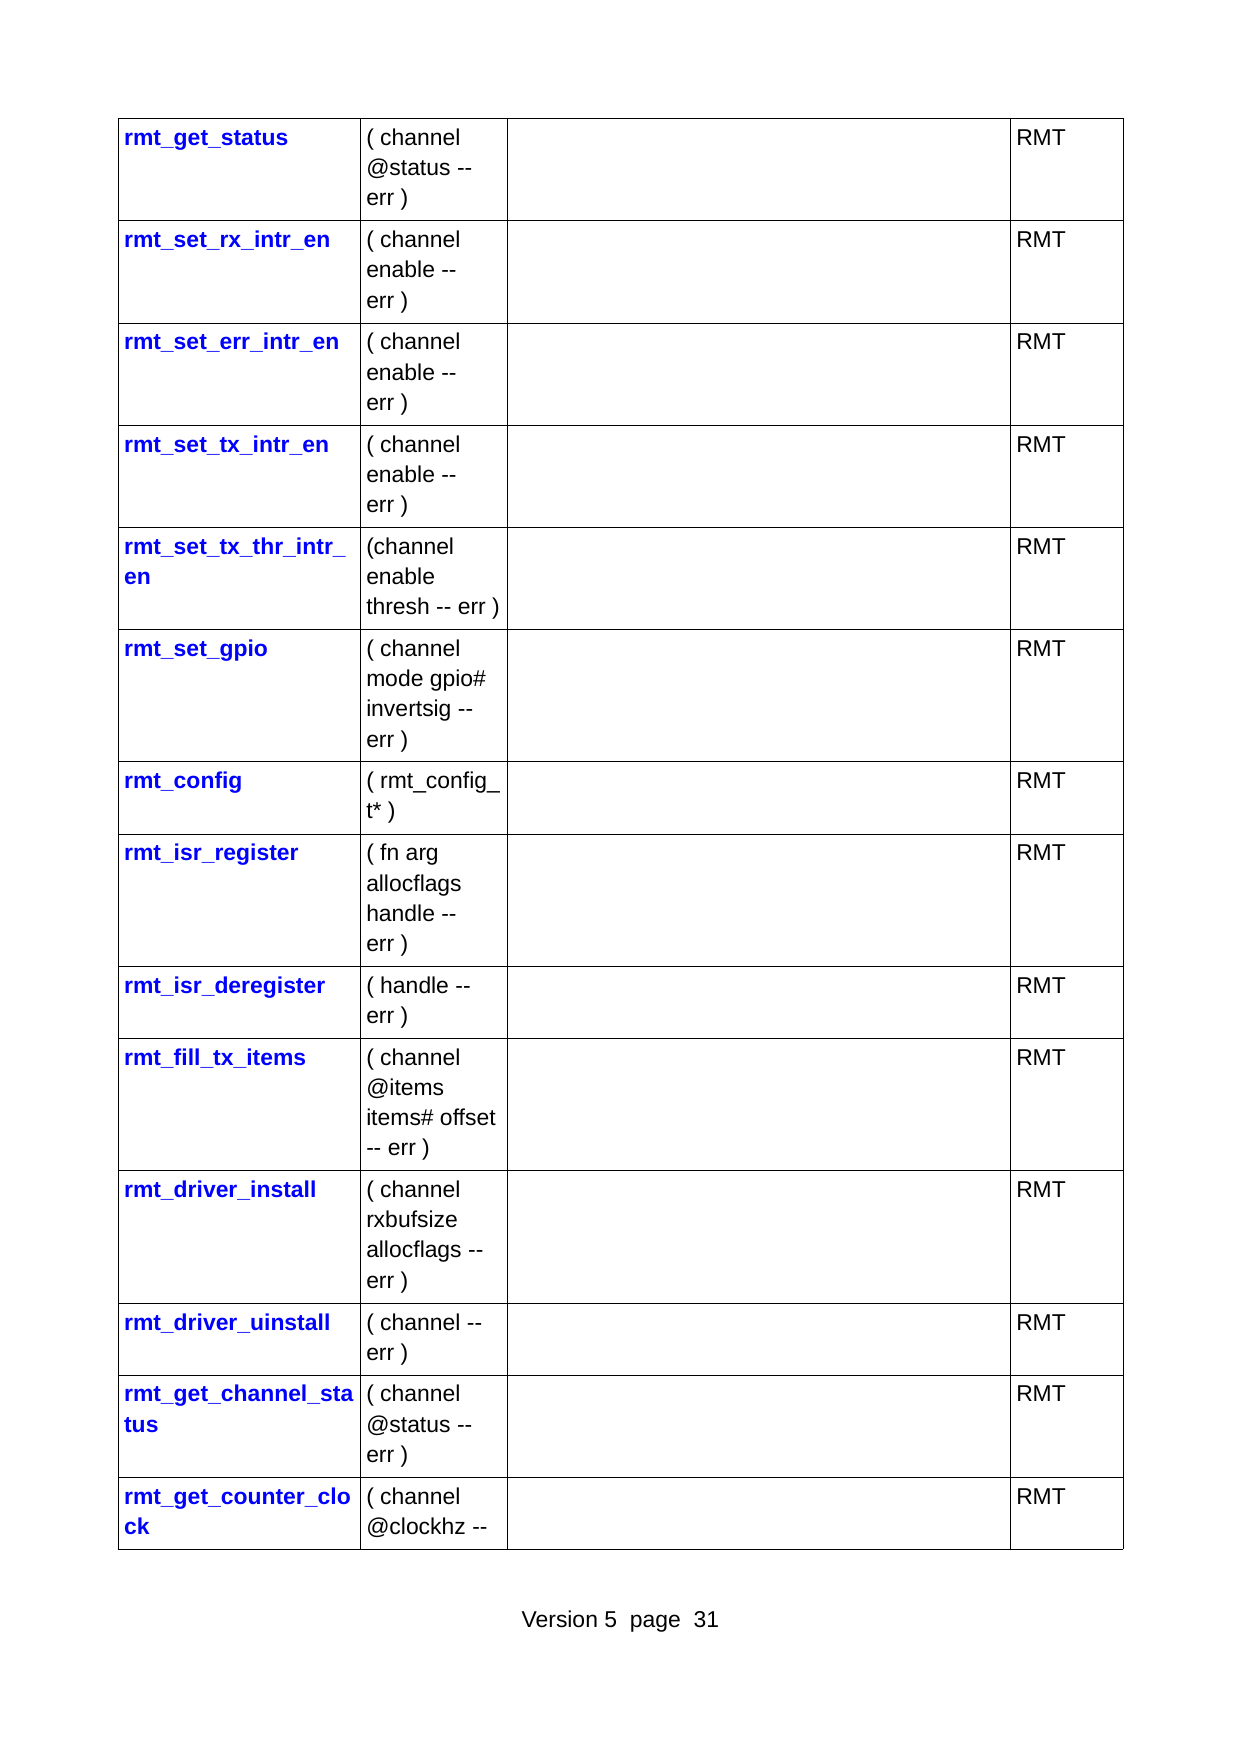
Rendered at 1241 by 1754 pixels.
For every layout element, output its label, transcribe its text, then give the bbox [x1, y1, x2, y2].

table_cell RMT [1011, 1171, 1123, 1303]
table_cell RMT [1011, 630, 1123, 761]
table_cell ( channel enable -- err ) [361, 324, 507, 425]
table_cell ( channel -- err ) [361, 1304, 507, 1374]
table_cell rmt_config [119, 762, 360, 833]
table_cell [508, 1171, 1010, 1303]
table_cell RMT [1011, 967, 1123, 1038]
table_cell [508, 1376, 1010, 1477]
table_cell ( rmt_config_t* ) [361, 762, 507, 833]
table_cell [508, 426, 1010, 527]
table_cell RMT [1011, 528, 1123, 629]
table_cell rmt_set_tx_thr_intr_en [119, 528, 360, 629]
table_cell [508, 630, 1010, 761]
table_cell rmt_set_err_intr_en [119, 324, 360, 425]
table_cell ( channel @clockhz [361, 1478, 507, 1549]
table_cell [508, 967, 1010, 1038]
table_cell [508, 324, 1010, 425]
table_cell rmt_isr_register [119, 835, 360, 966]
table_cell ( channel enable -- err ) [361, 221, 507, 322]
table_cell RMT [1011, 221, 1123, 322]
table_cell rmt_isr_deregister [119, 967, 360, 1038]
table_cell RMT [1011, 835, 1123, 966]
table_cell ( channel rxbufsize allocflags -- err ) [361, 1171, 507, 1303]
table_cell rmt_driver_uinstall [119, 1304, 360, 1374]
table_cell [508, 762, 1010, 833]
table_cell rmt_get_channel_status [119, 1376, 360, 1477]
table_cell RMT [1011, 762, 1123, 833]
table_cell ( fn arg allocflags handle -- err ) [361, 835, 507, 966]
table_cell [508, 119, 1010, 220]
table_cell rmt_get_counter_clock [119, 1478, 360, 1549]
table_cell RMT [1011, 1376, 1123, 1477]
table_cell rmt_get_status [119, 119, 360, 220]
table_cell rmt_set_tx_intr_en [119, 426, 360, 527]
table_cell RMT [1011, 426, 1123, 527]
table_cell rmt_set_gpio [119, 630, 360, 761]
table_cell rmt_fill_tx_items [119, 1039, 360, 1170]
table_cell ( channel @items items# offset -- err ) [361, 1039, 507, 1170]
table_cell ( channel enable -- err ) [361, 426, 507, 527]
table_cell [508, 835, 1010, 966]
table_cell rmt_set_rx_intr_en [119, 221, 360, 322]
table_cell [508, 528, 1010, 629]
table_cell RMT [1011, 1478, 1123, 1549]
table_cell [508, 1478, 1010, 1549]
table_cell RMT [1011, 119, 1123, 220]
table_cell RMT [1011, 324, 1123, 425]
table_cell ( channel @status -- err ) [361, 119, 507, 220]
table_cell rmt_driver_install [119, 1171, 360, 1303]
table_cell ( handle -- err ) [361, 967, 507, 1038]
table_cell ( channel mode gpio# invertsig -- err ) [361, 630, 507, 761]
table_cell [508, 221, 1010, 322]
table_cell [508, 1039, 1010, 1170]
table_cell RMT [1011, 1039, 1123, 1170]
table_cell [508, 1304, 1010, 1374]
table_cell (channel enable thresh -- err ) [361, 528, 507, 629]
table_cell ( channel @status -- err ) [361, 1376, 507, 1477]
table_cell RMT [1011, 1304, 1123, 1374]
